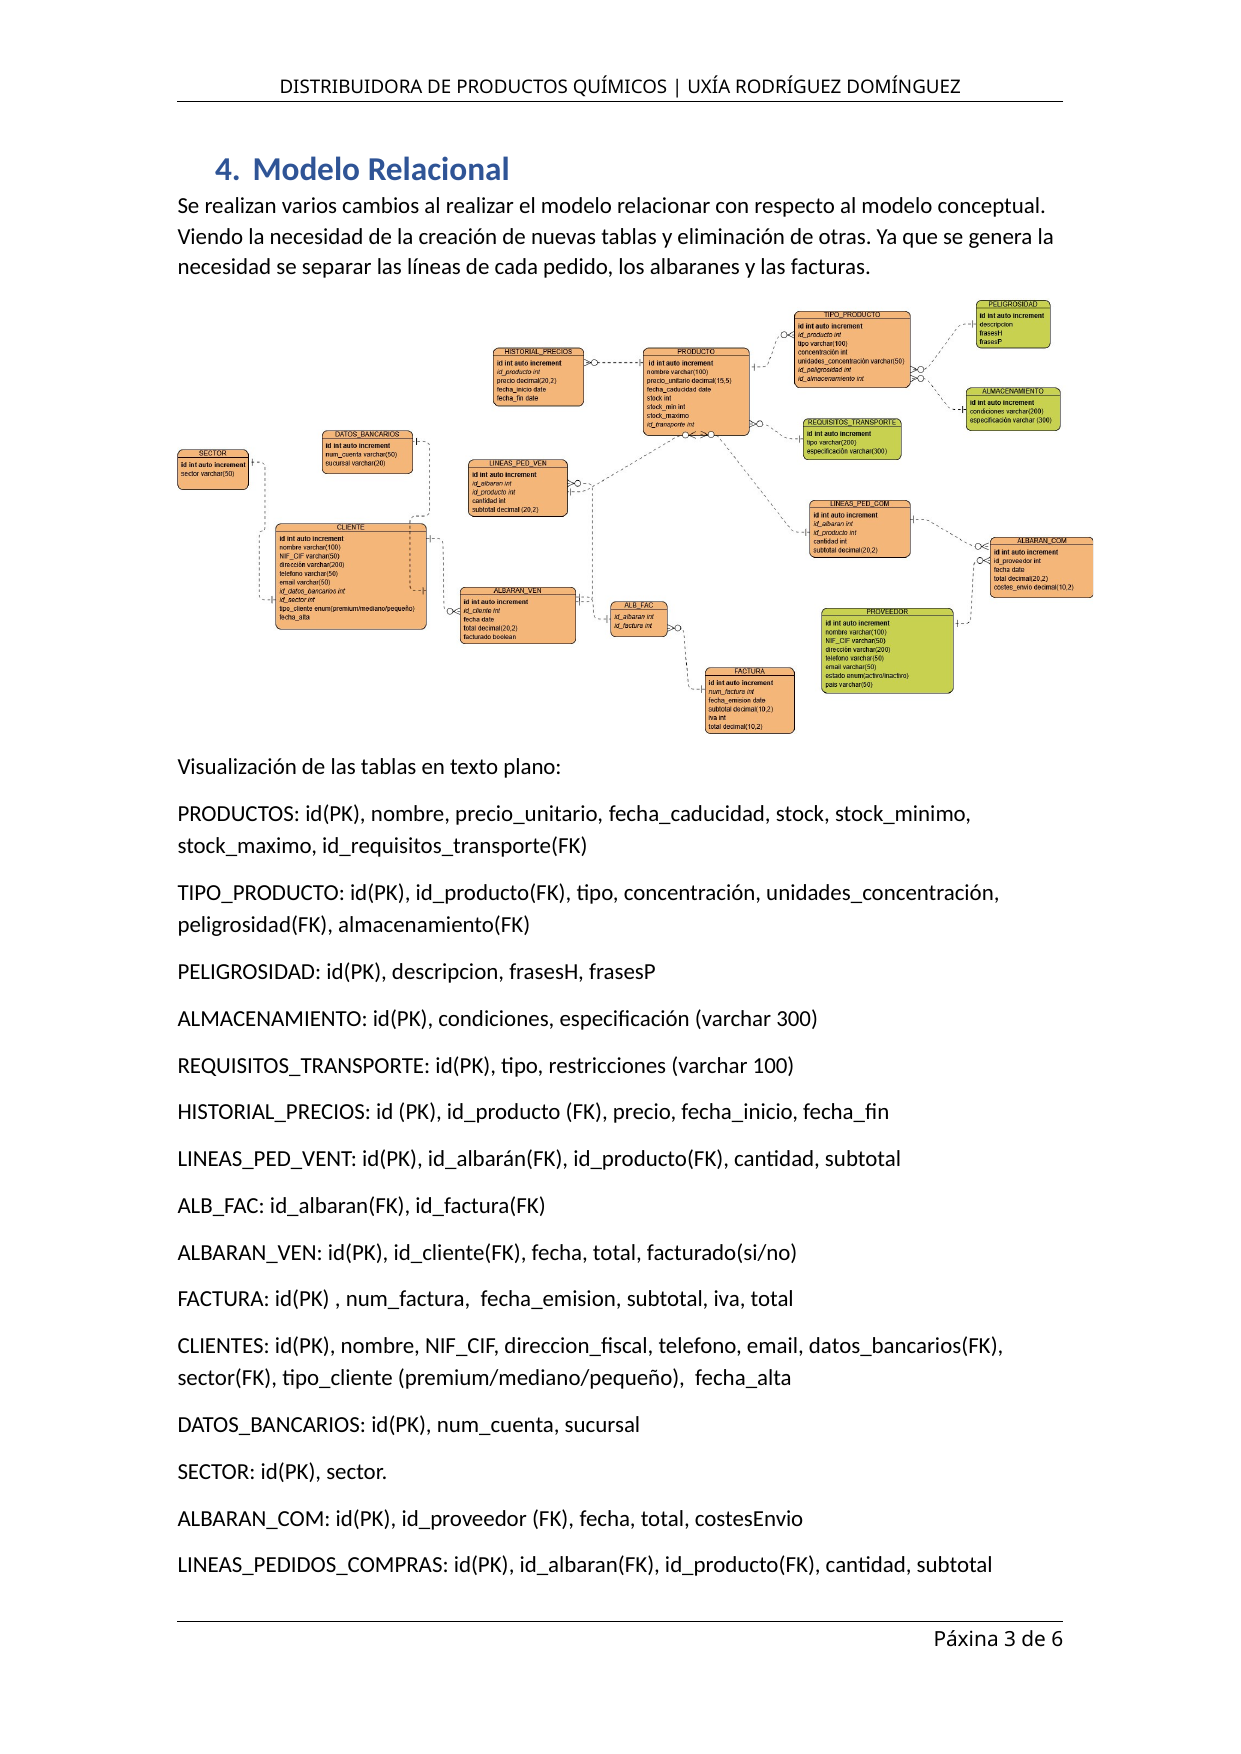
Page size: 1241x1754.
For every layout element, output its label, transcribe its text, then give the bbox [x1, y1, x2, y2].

text DATOS_BANCARIOS: id(PK), num_cuenta, sucursal [177, 1410, 1063, 1438]
text Se realizan varios cambios al realizar el modelo relacionar con respecto al modelo conceptual. Viendo la necesidad de la creación de nuevas tablas y eliminación de otras. Ya que se genera la necesidad se separar las líneas de cada pedido, los albaranes y las facturas. [177, 192, 1063, 280]
text PRODUCTOS: id(PK), nombre, precio_unitario, fecha_caducidad, stock, stock_minimo, stock_maximo, id_requisitos_transporte(FK) [177, 799, 1063, 859]
text LINEAS_PEDIDOS_COMPRAS: id(PK), id_albaran(FK), id_producto(FK), cantidad, subtotal [177, 1551, 1063, 1579]
text CLIENTES: id(PK), nombre, NIF_CIF, direccion_fiscal, telefono, email, datos_bancarios(FK), sector(FK), tipo_cliente (premium/mediano/pequeño), fecha_alta [177, 1331, 1063, 1392]
text LINEAS_PED_VENT: id(PK), id_albarán(FK), id_producto(FK), cantidad, subtotal [177, 1144, 1063, 1172]
text ALB_FAC: id_albaran(FK), id_factura(FK) [177, 1191, 1063, 1219]
text ALMACENAMIENTO: id(PK), condiciones, especificación (varchar 300) [177, 1004, 1063, 1032]
picture [177, 298, 1094, 734]
text TIPO_PRODUCTO: id(PK), id_producto(FK), tipo, concentración, unidades_concentración, peligrosidad(FK), almacenamiento(FK) [177, 878, 1063, 938]
text SECTOR: id(PK), sector. [177, 1457, 1063, 1485]
text REQUISITOS_TRANSPORTE: id(PK), tipo, restricciones (varchar 100) [177, 1051, 1063, 1079]
text HISTORIAL_PRECIOS: id (PK), id_producto (FK), precio, fecha_inicio, fecha_fin [177, 1097, 1063, 1126]
text FACTURA: id(PK) , num_factura, fecha_emision, subtotal, iva, total [177, 1284, 1063, 1313]
text Visualización de las tablas en texto plano: [177, 752, 1063, 780]
subtitle Modelo Relacional [215, 148, 1063, 188]
text ALBARAN_VEN: id(PK), id_cliente(FK), fecha, total, facturado(si/no) [177, 1238, 1063, 1266]
text ALBARAN_COM: id(PK), id_proveedor (FK), fecha, total, costesEnvio [177, 1504, 1063, 1532]
text PELIGROSIDAD: id(PK), descripcion, frasesH, frasesP [177, 957, 1063, 985]
